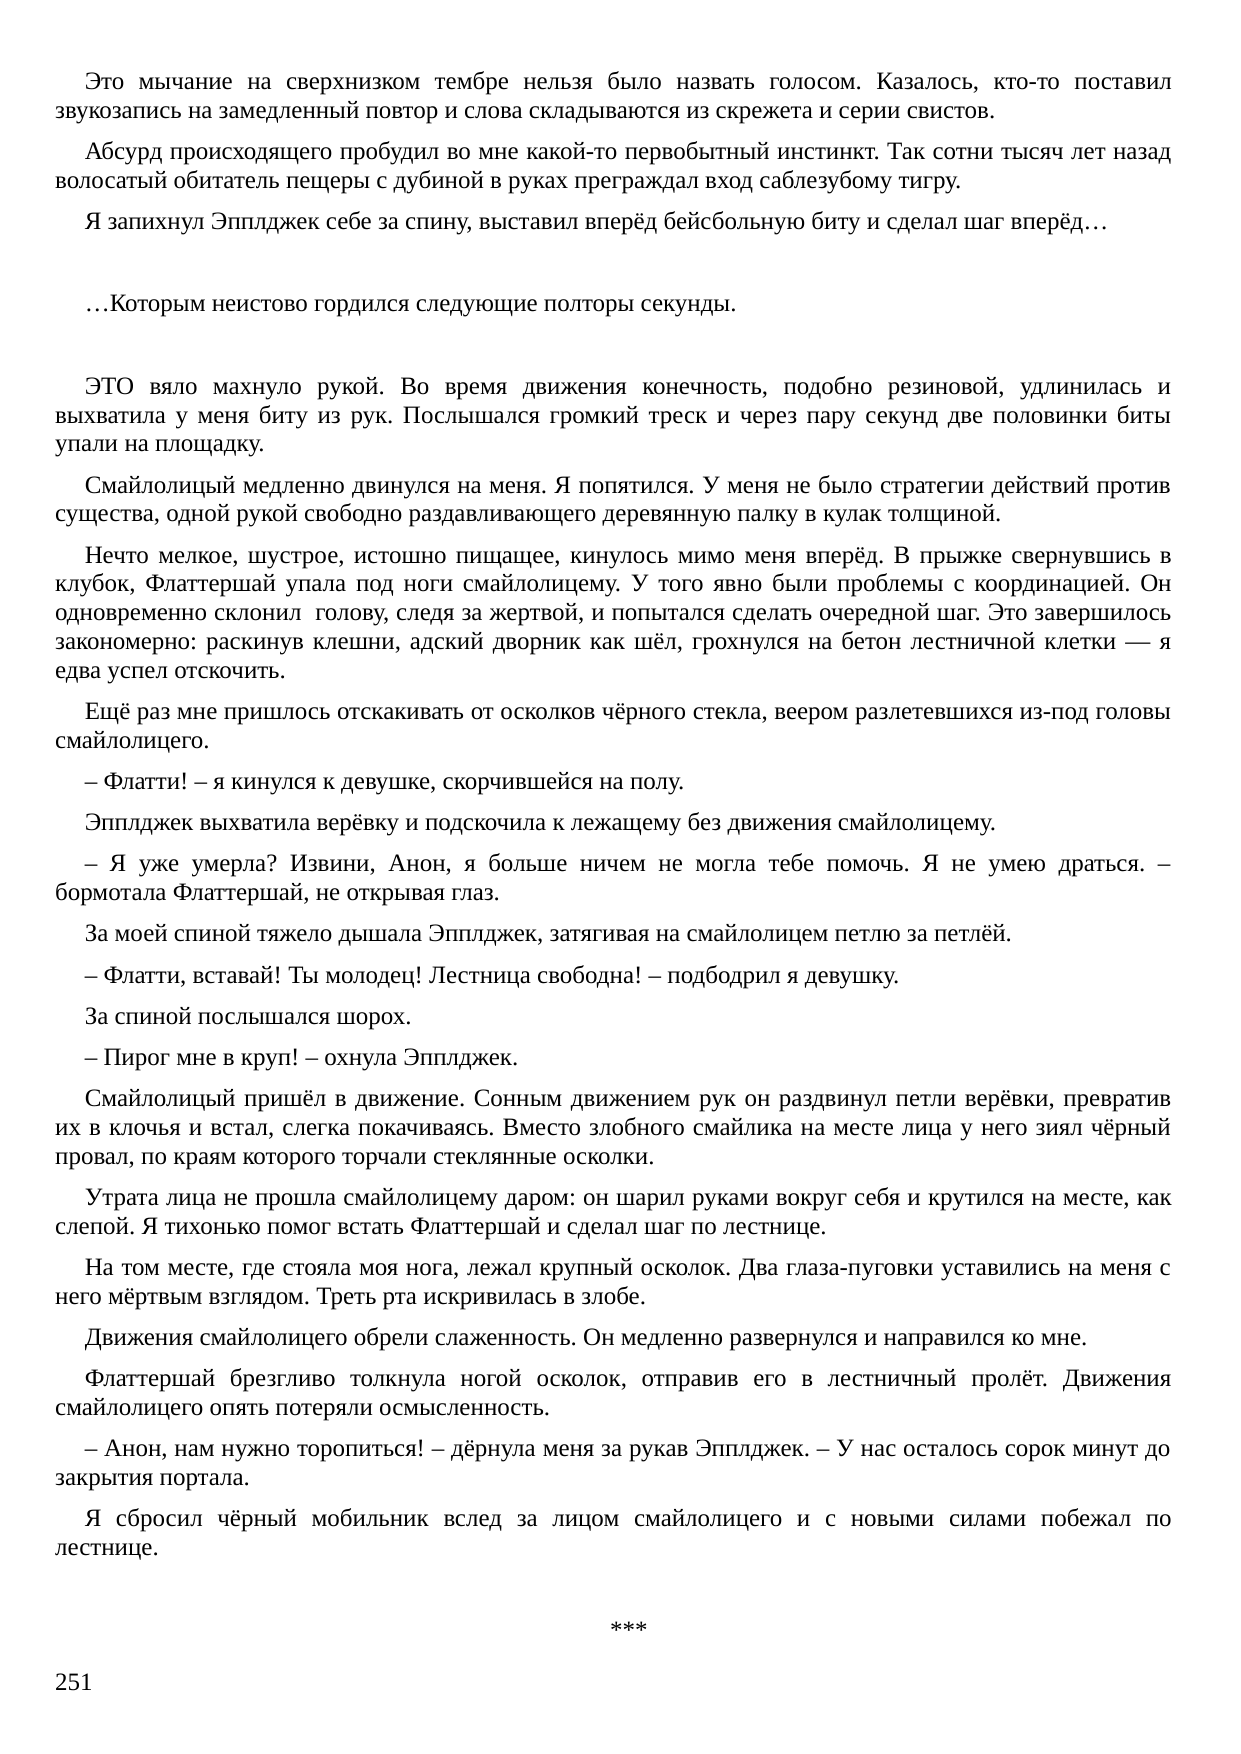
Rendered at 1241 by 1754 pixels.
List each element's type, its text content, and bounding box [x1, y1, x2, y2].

text – Анон, нам нужно торопиться! – дёрнула меня за рукав Эпплджек. – У нас осталось сорок минут до закрытия портала. [55, 1433, 1173, 1491]
text Абсурд происходящего пробудил во мне какой-то первобытный инстинкт. Так сотни тысяч лет назад волосатый обитатель пещеры с дубиной в руках преграждал вход саблезубому тигру. [55, 136, 1173, 193]
text На том месте, где стояла моя нога, лежал крупный осколок. Два глаза-пуговки уставились на меня с него мёртвым взглядом. Треть рта искривилась в злобе. [55, 1252, 1173, 1310]
text Смайлолицый медленно двинулся на меня. Я попятился. У меня не было стратегии действий против существа, одной рукой свободно раздавливающего деревянную палку в кулак толщиной. [55, 470, 1173, 527]
text Движения смайлолицего обрели слаженность. Он медленно развернулся и направился ко мне. [55, 1322, 1173, 1351]
text Я сбросил чёрный мобильник вслед за лицом смайлолицего и с новыми силами побежал по лестнице. [55, 1503, 1173, 1561]
text Нечто мелкое, шустрое, истошно пищащее, кинулось мимо меня вперёд. В прыжке свернувшись в клубок, Флаттершай упала под ноги смайлолицему. У того явно были проблемы с координацией. Он одновременно склонил голову, следя за жертвой, и попытался сделать очередной шаг. Это завершилось закономерно: раскинув клешни, адский дворник как шёл, грохнулся на бетон лестничной клетки — я едва успел отскочить. [55, 540, 1173, 683]
text ЭТО вяло махнуло рукой. Во время движения конечность, подобно резиновой, удлинилась и выхватила у меня биту из рук. Послышался громкий треск и через пару секунд две половинки биты упали на площадку. [55, 371, 1173, 457]
text Это мычание на сверхнизком тембре нельзя было назвать голосом. Казалось, кто-то поставил звукозапись на замедленный повтор и слова складываются из скрежета и серии свистов. [55, 66, 1173, 123]
text *** [55, 1615, 1173, 1643]
text …Которым неистово гордился следующие полторы секунды. [55, 288, 1173, 317]
text За моей спиной тяжело дышала Эпплджек, затягивая на смайлолицем петлю за петлёй. [55, 918, 1173, 947]
text Я запихнул Эпплджек себе за спину, выставил вперёд бейсбольную биту и сделал шаг вперёд… [55, 206, 1173, 235]
text Утрата лица не прошла смайлолицему даром: он шарил руками вокруг себя и крутился на месте, как слепой. Я тихонько помог встать Флаттершай и сделал шаг по лестнице. [55, 1182, 1173, 1240]
text Флаттершай брезгливо толкнула ногой осколок, отправив его в лестничный пролёт. Движения смайлолицего опять потеряли осмысленность. [55, 1363, 1173, 1421]
text – Флатти! – я кинулся к девушке, скорчившейся на полу. [55, 766, 1173, 795]
text За спиной послышался шорох. [55, 1001, 1173, 1030]
text Смайлолицый пришёл в движение. Сонным движением рук он раздвинул петли верёвки, превратив их в клочья и встал, слегка покачиваясь. Вместо злобного смайлика на месте лица у него зиял чёрный провал, по краям которого торчали стеклянные осколки. [55, 1083, 1173, 1170]
text Эпплджек выхватила верёвку и подскочила к лежащему без движения смайлолицему. [55, 807, 1173, 836]
text – Я уже умерла? Извини, Анон, я больше ничем не могла тебе помочь. Я не умею драться. – бормотала Флаттершай, не открывая глаз. [55, 848, 1173, 906]
text – Пирог мне в круп! – охнула Эпплджек. [55, 1042, 1173, 1071]
text – Флатти, вставай! Ты молодец! Лестница свободна! – подбодрил я девушку. [55, 960, 1173, 988]
text Ещё раз мне пришлось отскакивать от осколков чёрного стекла, веером разлетевшихся из-под головы смайлолицего. [55, 696, 1173, 753]
